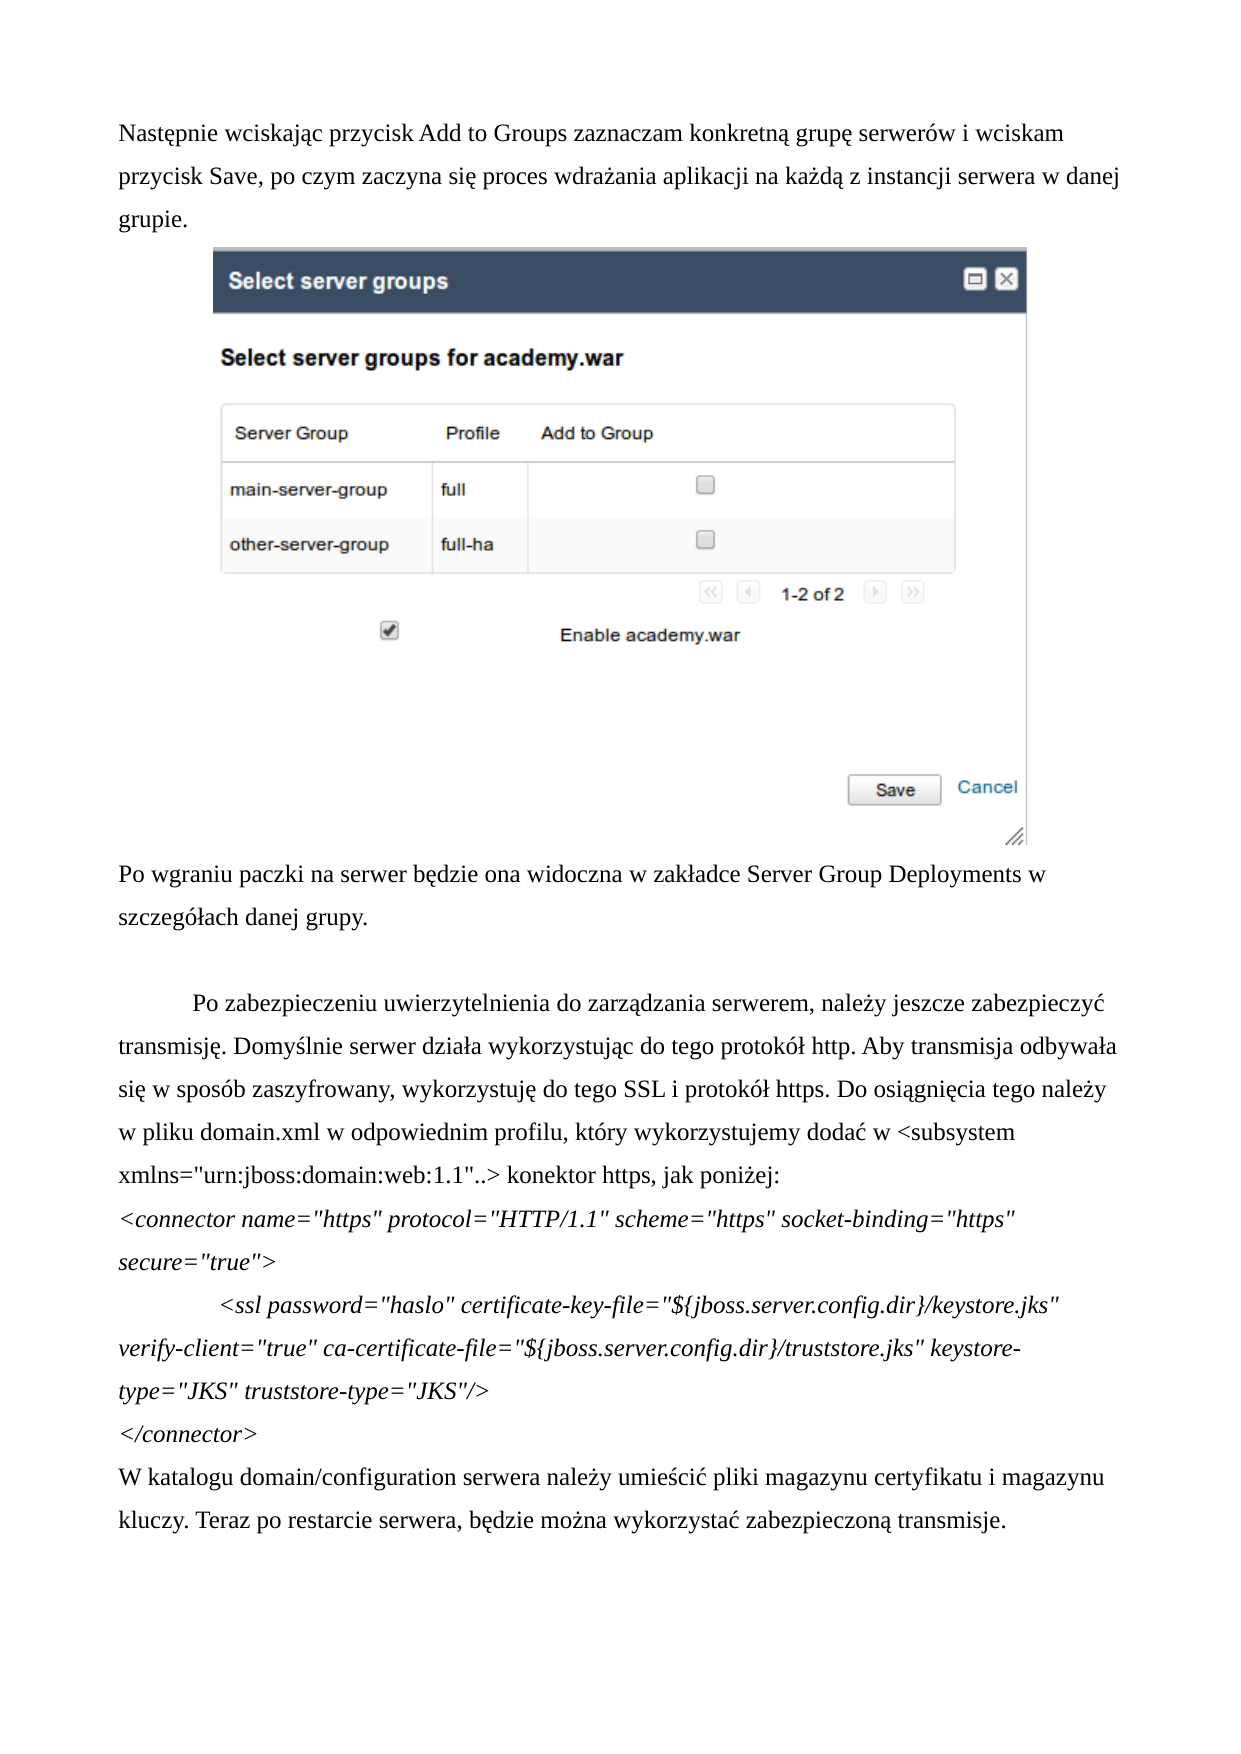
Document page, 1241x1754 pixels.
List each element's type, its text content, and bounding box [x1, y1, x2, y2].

text W katalogu domain/configuration serwera należy umieścić pliki magazynu certyfikatu i magazynu kluczy. Teraz po restarcie serwera, będzie można wykorzystać zabezpieczoną transmisje. [118, 1462, 1122, 1534]
text </connector> [118, 1419, 1122, 1448]
text Następnie wciskając przycisk Add to Groups zaznaczam konkretną grupę serwerów i wciskam przycisk Save, po czym zaczyna się proces wdrażania aplikacji na każdą z instancji serwera w danej grupie. [118, 118, 1122, 233]
text Po zabezpieczeniu uwierzytelnienia do zarządzania serwerem, należy jeszcze zabezpieczyć transmisję. Domyślnie serwer działa wykorzystując do tego protokół http. Aby transmisja odbywała się w sposób zaszyfrowany, wykorzystuję do tego SSL i protokół https. Do osiągnięcia tego należy w pliku domain.xml w odpowiednim profilu, który wykorzystujemy dodać w <subsystem xmlns="urn:jboss:domain:web:1.1"..> konektor https, jak poniżej: [118, 988, 1122, 1189]
text Po wgraniu paczki na serwer będzie ona widoczna w zakładce Server Group Deployments w szczegółach danej grupy. [118, 845, 1122, 931]
text <connector name="https" protocol="HTTP/1.1" scheme="https" socket-binding="https" secure="true"> [118, 1204, 1122, 1276]
text <ssl password="haslo" certificate-key-file="${jboss.server.config.dir}/keystore.jks" verify-client="true" ca-certificate-file="${jboss.server.config.dir}/truststore.jks" keystore-type="JKS" truststore-type="JKS"/> [118, 1290, 1122, 1405]
picture [213, 247, 1028, 845]
